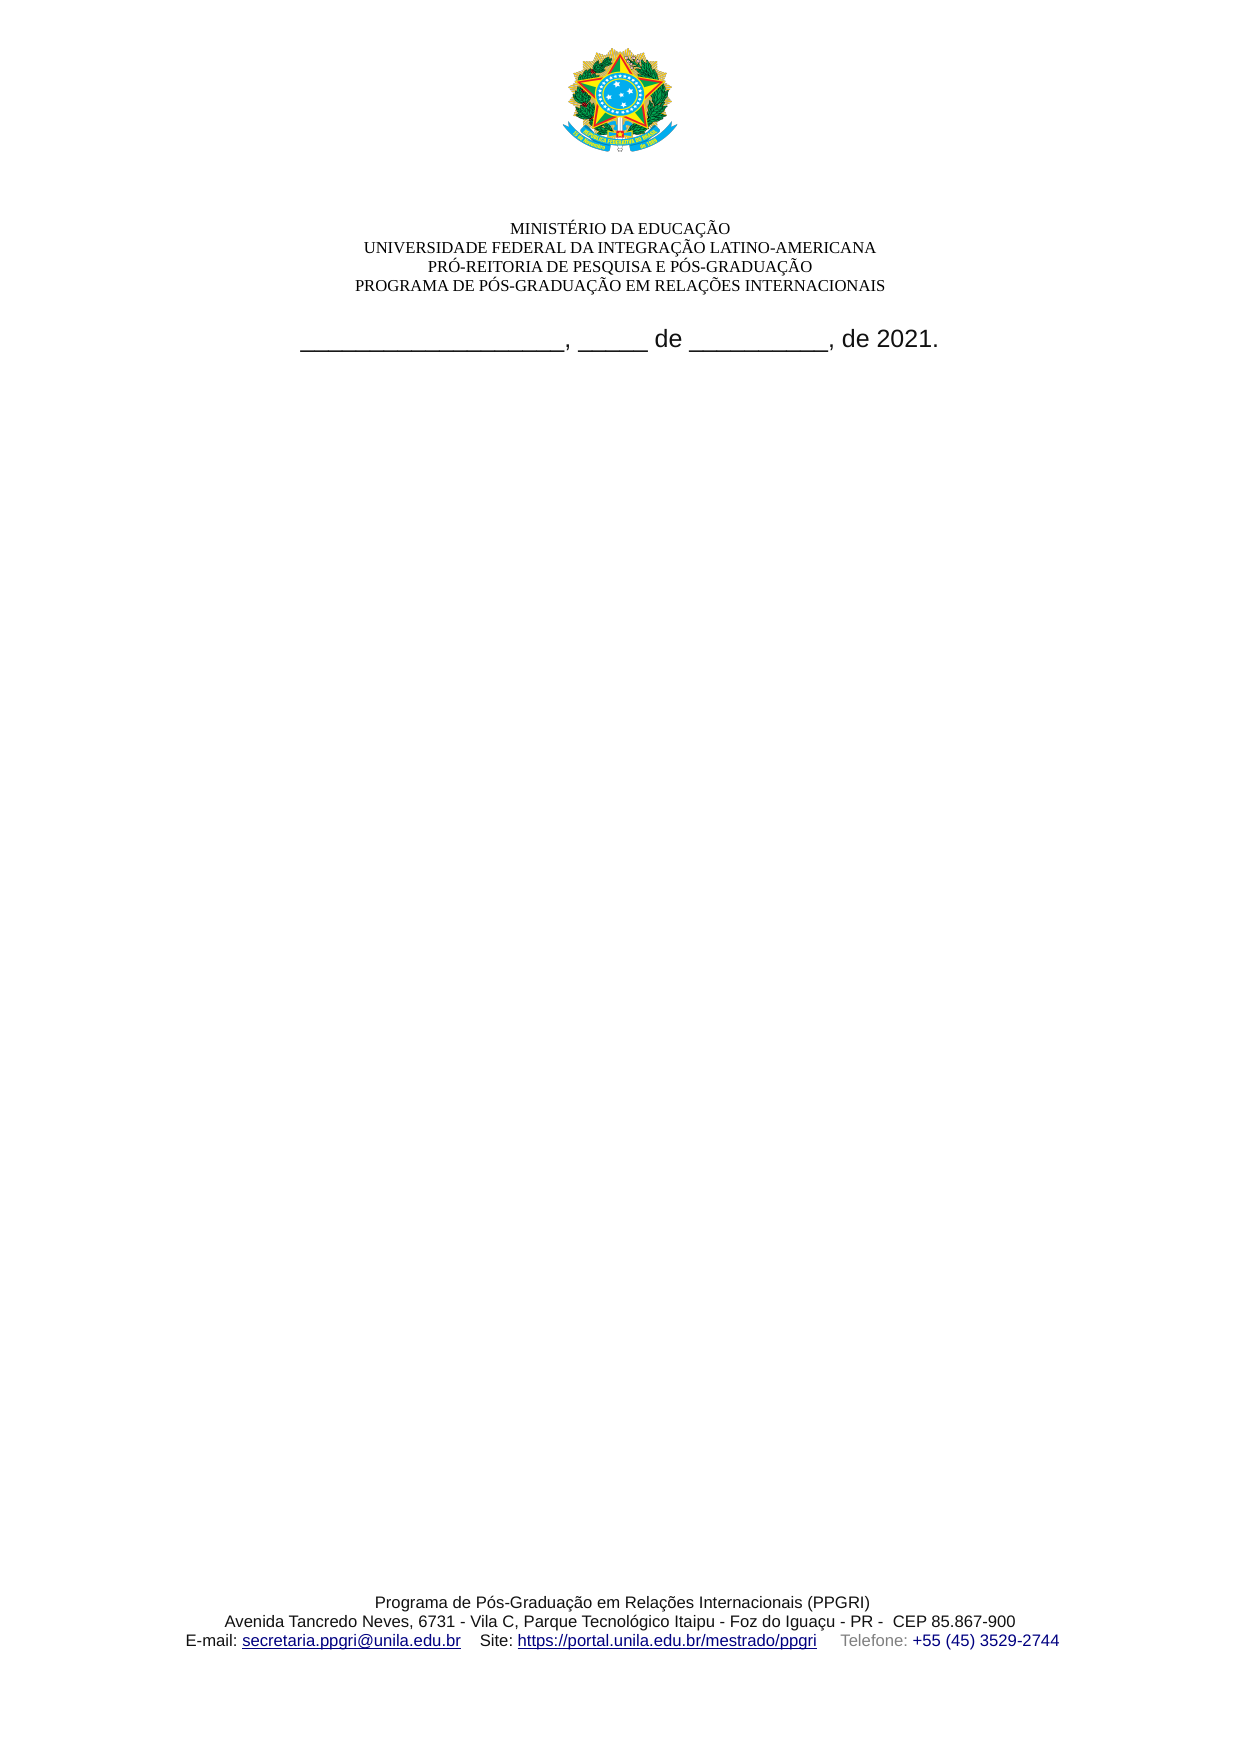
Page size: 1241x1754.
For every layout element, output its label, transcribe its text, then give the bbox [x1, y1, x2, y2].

picture [562, 48, 678, 152]
text ___________________, _____ de __________, de 2021. [118, 324, 1122, 353]
picture [585, 131, 604, 149]
